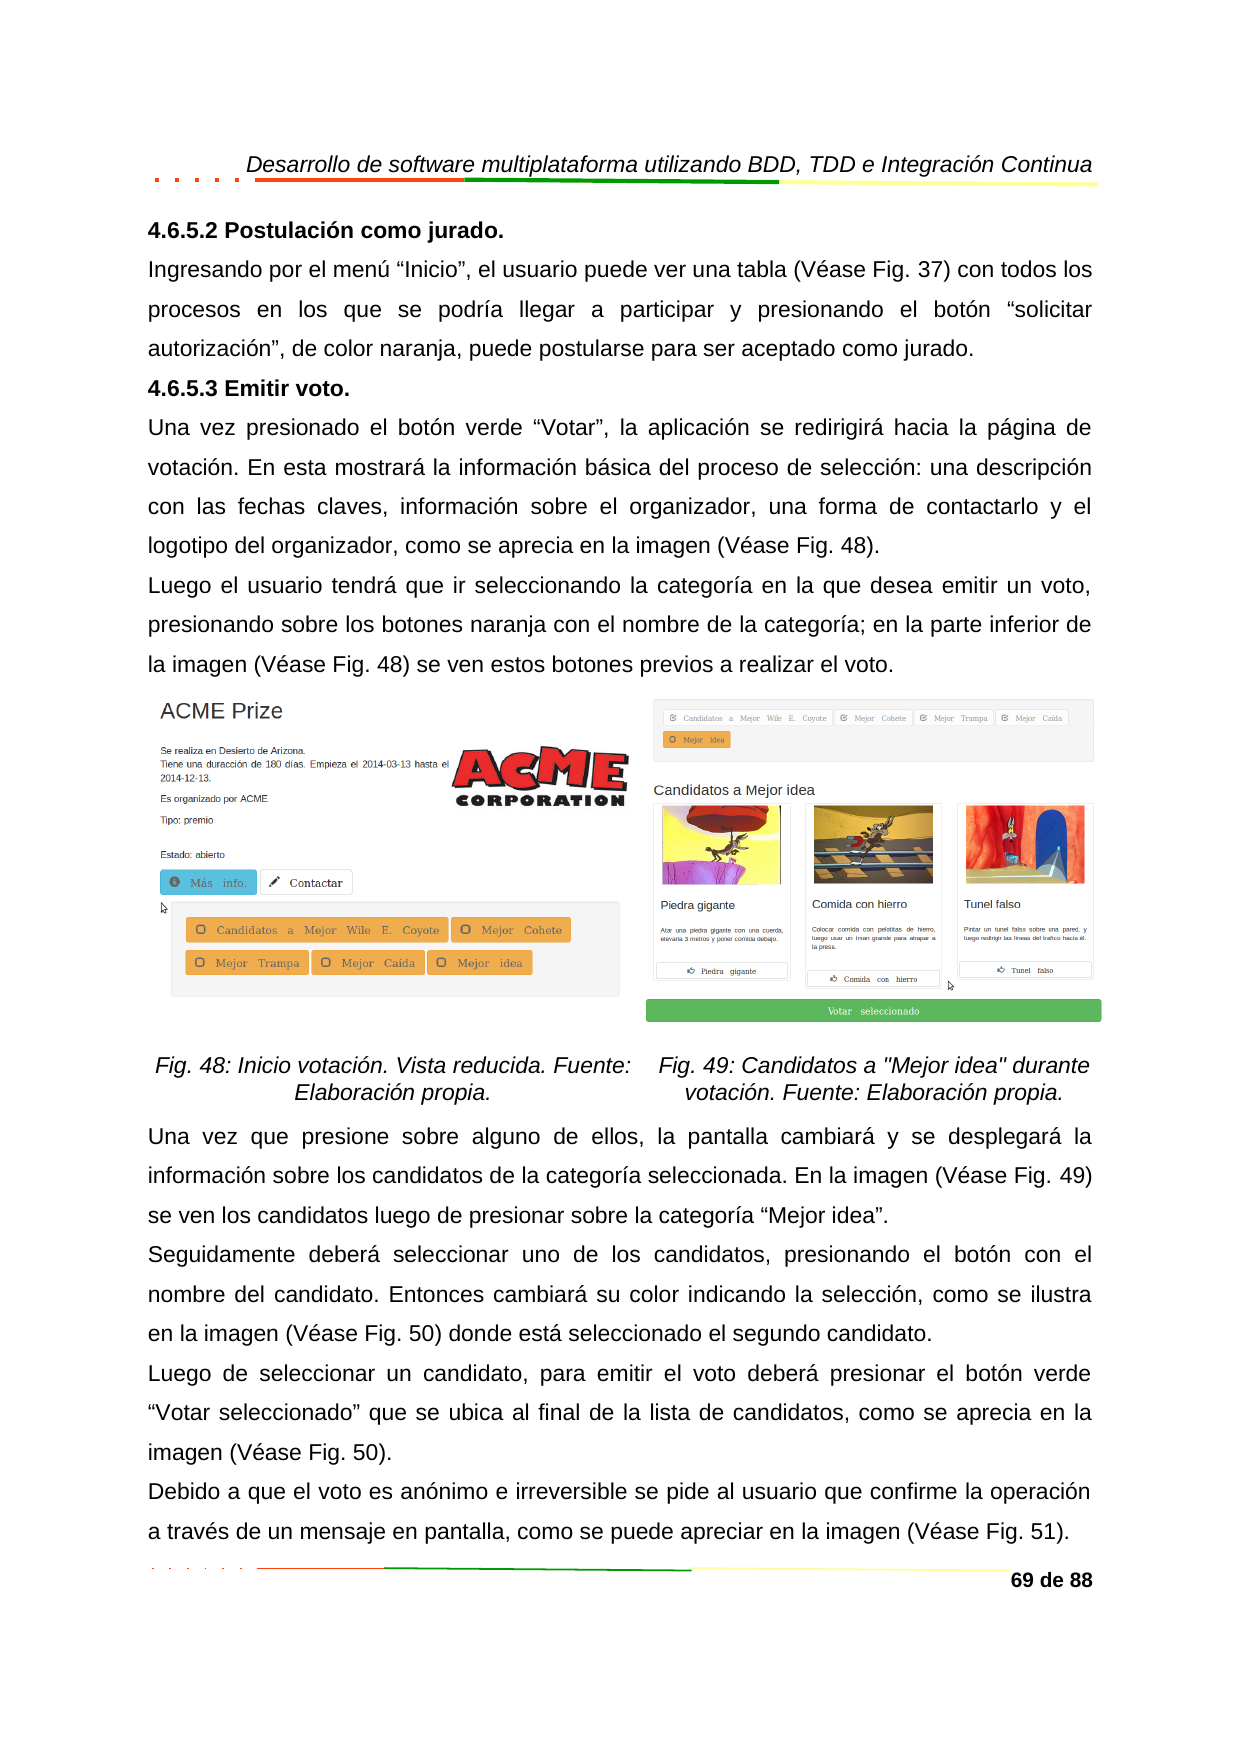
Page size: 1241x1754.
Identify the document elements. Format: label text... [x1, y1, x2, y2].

table_header [638, 690, 1110, 1034]
table_header [148, 690, 638, 1034]
table_cell Fig. 48: Inicio votación. Vista reducida. Fuente: Elaboración propia. [148, 1034, 638, 1123]
table_cell Fig. 49: Candidatos a "Mejor idea" durante votación. Fuente: Elaboración propia. [638, 1034, 1110, 1123]
text 4.6.5.2 Postulación como jurado. [148, 217, 1093, 243]
text Luego de seleccionar un candidato, para emitir el voto deberá presionar el botón verde “Votar seleccionado” que se ubica al final de la lista de candidatos, como se aprecia en la imagen (Véase Fig. 50). [148, 1360, 1093, 1465]
text Una vez presionado el botón verde “Votar”, la aplicación se redirigirá hacia la página de votación. En esta mostrará la información básica del proceso de selección: una descripción con las fechas claves, información sobre el organizador, una forma de contactarlo y el logotipo del organizador, como se aprecia en la imagen (Véase Fig. 48). [148, 414, 1093, 559]
text Luego el usuario tendrá que ir seleccionando la categoría en la que desea emitir un voto, presionando sobre los botones naranja con el nombre de la categoría; en la parte inferior de la imagen (Véase Fig. 48) se ven estos botones previos a realizar el voto. [148, 572, 1093, 677]
text Una vez que presione sobre alguno de ellos, la pantalla cambiará y se desplegará la información sobre los candidatos de la categoría seleccionada. En la imagen (Véase Fig. 49) se ven los candidatos luego de presionar sobre la categoría “Mejor idea”. [148, 1123, 1093, 1228]
text Ingresando por el menú “Inicio”, el usuario puede ver una tabla (Véase Fig. 37) con todos los procesos en los que se podría llegar a participar y presionando el botón “solicitar autorización”, de color naranja, puede postularse para ser aceptado como jurado. [148, 256, 1093, 361]
text 4.6.5.3 Emitir voto. [148, 374, 1093, 401]
text Debido a que el voto es anónimo e irreversible se pide al usuario que confirme la operación a través de un mensaje en pantalla, como se puede apreciar en la imagen (Véase Fig. 51). [148, 1478, 1093, 1544]
text Seguidamente deberá seleccionar uno de los candidatos, presionando el botón con el nombre del candidato. Entonces cambiará su color indicando la selección, como se ilustra en la imagen (Véase Fig. 50) donde está seleccionado el segundo candidato. [148, 1241, 1093, 1347]
picture [643, 696, 1105, 1029]
picture [153, 696, 633, 1005]
